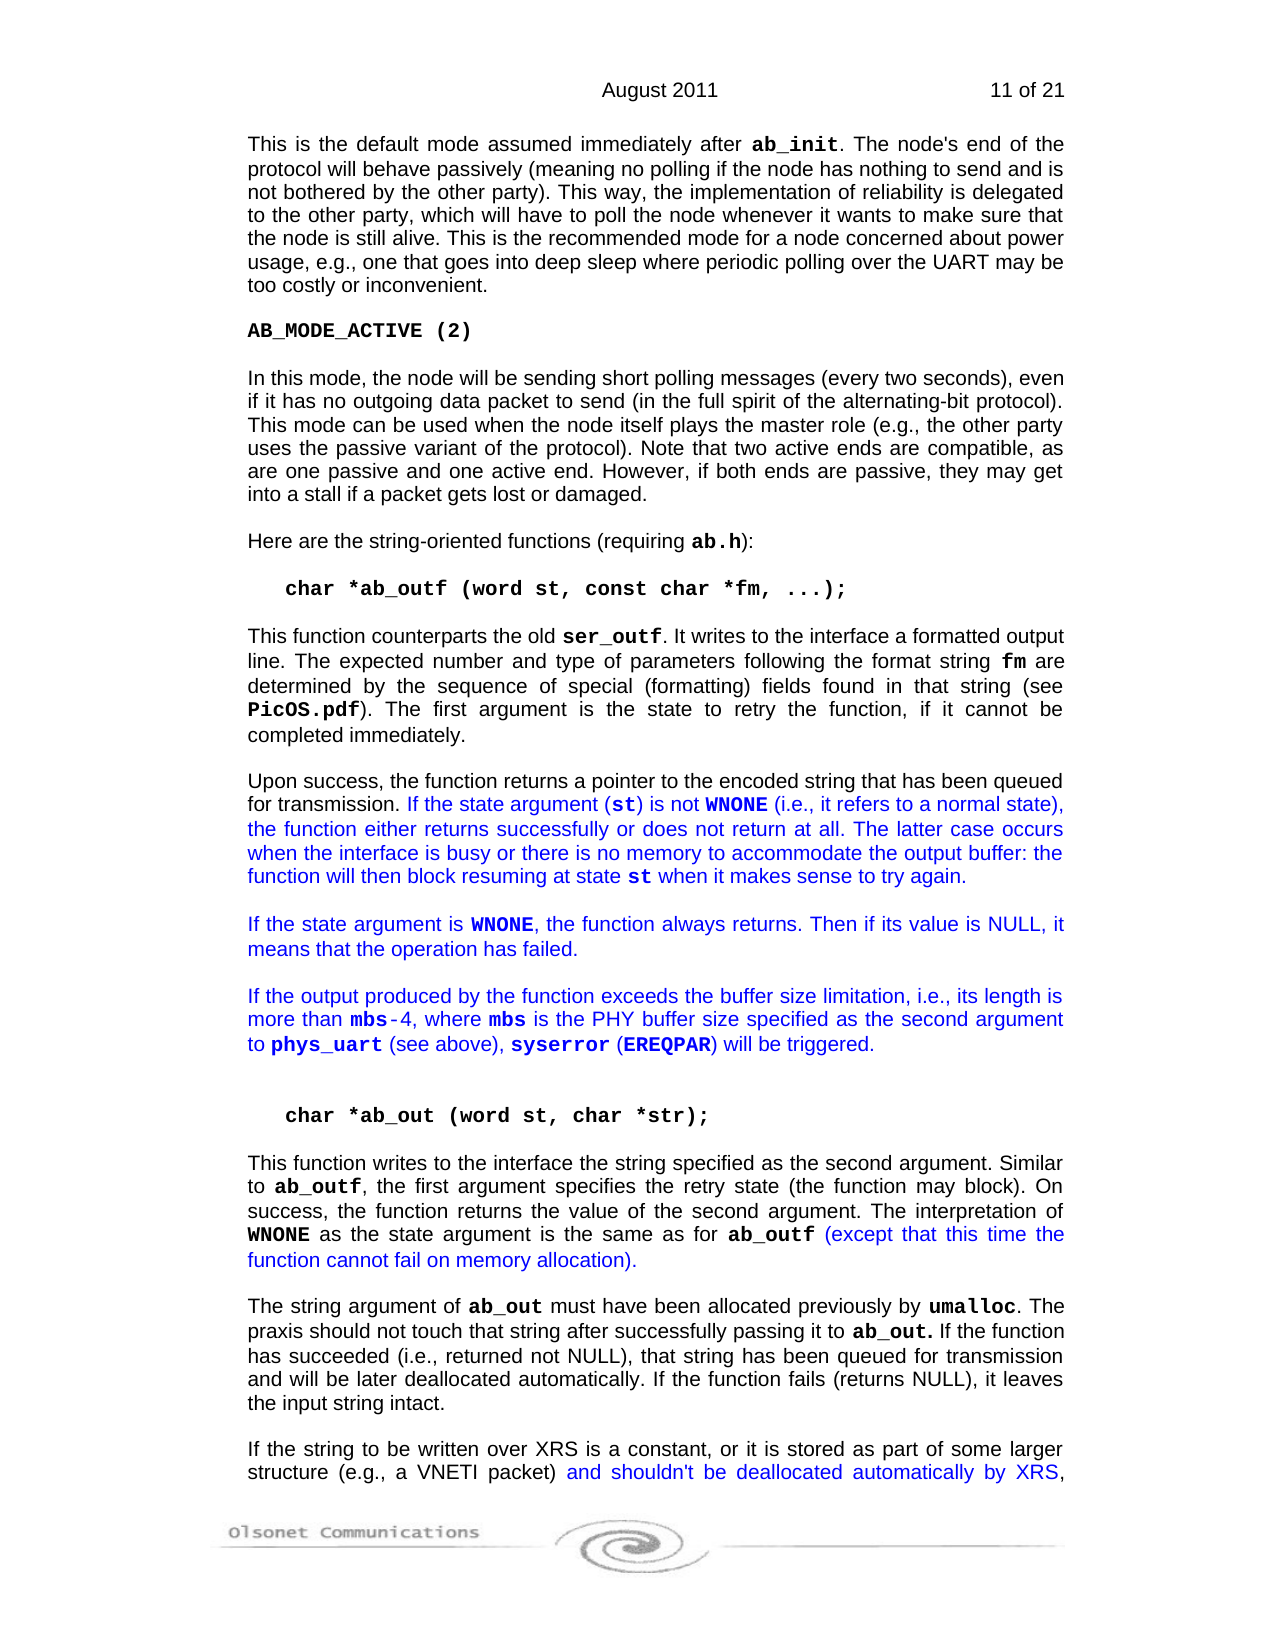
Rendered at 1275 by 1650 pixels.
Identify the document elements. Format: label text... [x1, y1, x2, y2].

text The string argument of ab_out must have been allocated previously by umalloc. The praxis should not touch that string after successfully passing it to ab_out. If the function has succeeded (i.e., returned not NULL), that string has been queued for transmission and will be later deallocated automatically. If the function fails (returns NULL), it leaves the input string intact. [247, 1294, 1065, 1414]
text If the state argument is WNONE, the function always returns. Then if its value is NULL, it means that the operation has failed. [247, 913, 1065, 961]
text This function counterparts the old ser_outf. It writes to the interface a formatted output line. The expected number and type of parameters following the format string fm are determined by the sequence of special (formatting) fields found in that string (see PicOS.pdf). The first argument is the state to retry the function, if it cannot be completed immediately. [247, 624, 1065, 746]
text If the string to be written over XRS is a constant, or it is stored as part of some larger structure (e.g., a VNETI packet) and shouldn't be deallocated automatically by XRS, [247, 1438, 1065, 1484]
text If the output produced by the function exceeds the buffer size limitation, i.e., its length is more than mbs-4, where mbs is the PHY buffer size specified as the second argument to phys_uart (see above), syserror (EREQPAR) will be triggered. [247, 984, 1065, 1058]
text In this mode, the node will be sending short polling messages (every two seconds), even if it has no outgoing data packet to send (in the full spirit of the alternating-bit protocol). This mode can be used when the node itself plays the master role (e.g., the other party uses the passive variant of the protocol). Note that two active ends are compatible, as are one passive and one active end. However, if both ends are passive, they may get into a stall if a packet gets lost or damaged. [247, 367, 1065, 506]
text char *ab_out (word st, char *str); [285, 1104, 1065, 1128]
text This function writes to the interface the string specified as the second argument. Similar to ab_outf, the first argument specifies the retry state (the function may block). On success, the function returns the value of the second argument. The interpretation of WNONE as the state argument is the same as for ab_outf (except that this time the function cannot fail on memory allocation). [247, 1151, 1065, 1271]
picture [210, 1504, 1065, 1596]
text Here are the string-oriented functions (requiring ab.h): [247, 529, 1065, 554]
text Upon success, the function returns a pointer to the encoded string that has been queued for transmission. If the state argument (st) is not WNONE (i.e., it refers to a normal state), the function either returns successfully or does not return at all. The latter case occurs when the interface is busy or there is no memory to accommodate the output buffer: the function will then block resuming at state st when it makes sense to try again. [247, 769, 1065, 889]
text This is the default mode assumed immediately after ab_init. The node's end of the protocol will behave passively (meaning no polling if the node has nothing to send and is not bothered by the other party). This way, the implementation of reliability is delegated to the other party, which will have to poll the node whenever it wants to make sure that the node is still alive. This is the recommended mode for a node concerned about power usage, e.g., one that goes into deep sleep where periodic polling over the UART may be too costly or inconvenient. [247, 132, 1065, 297]
text char *ab_outf (word st, const char *fm, ...); [285, 578, 1065, 601]
text AB_MODE_ACTIVE (2) [247, 320, 1065, 343]
